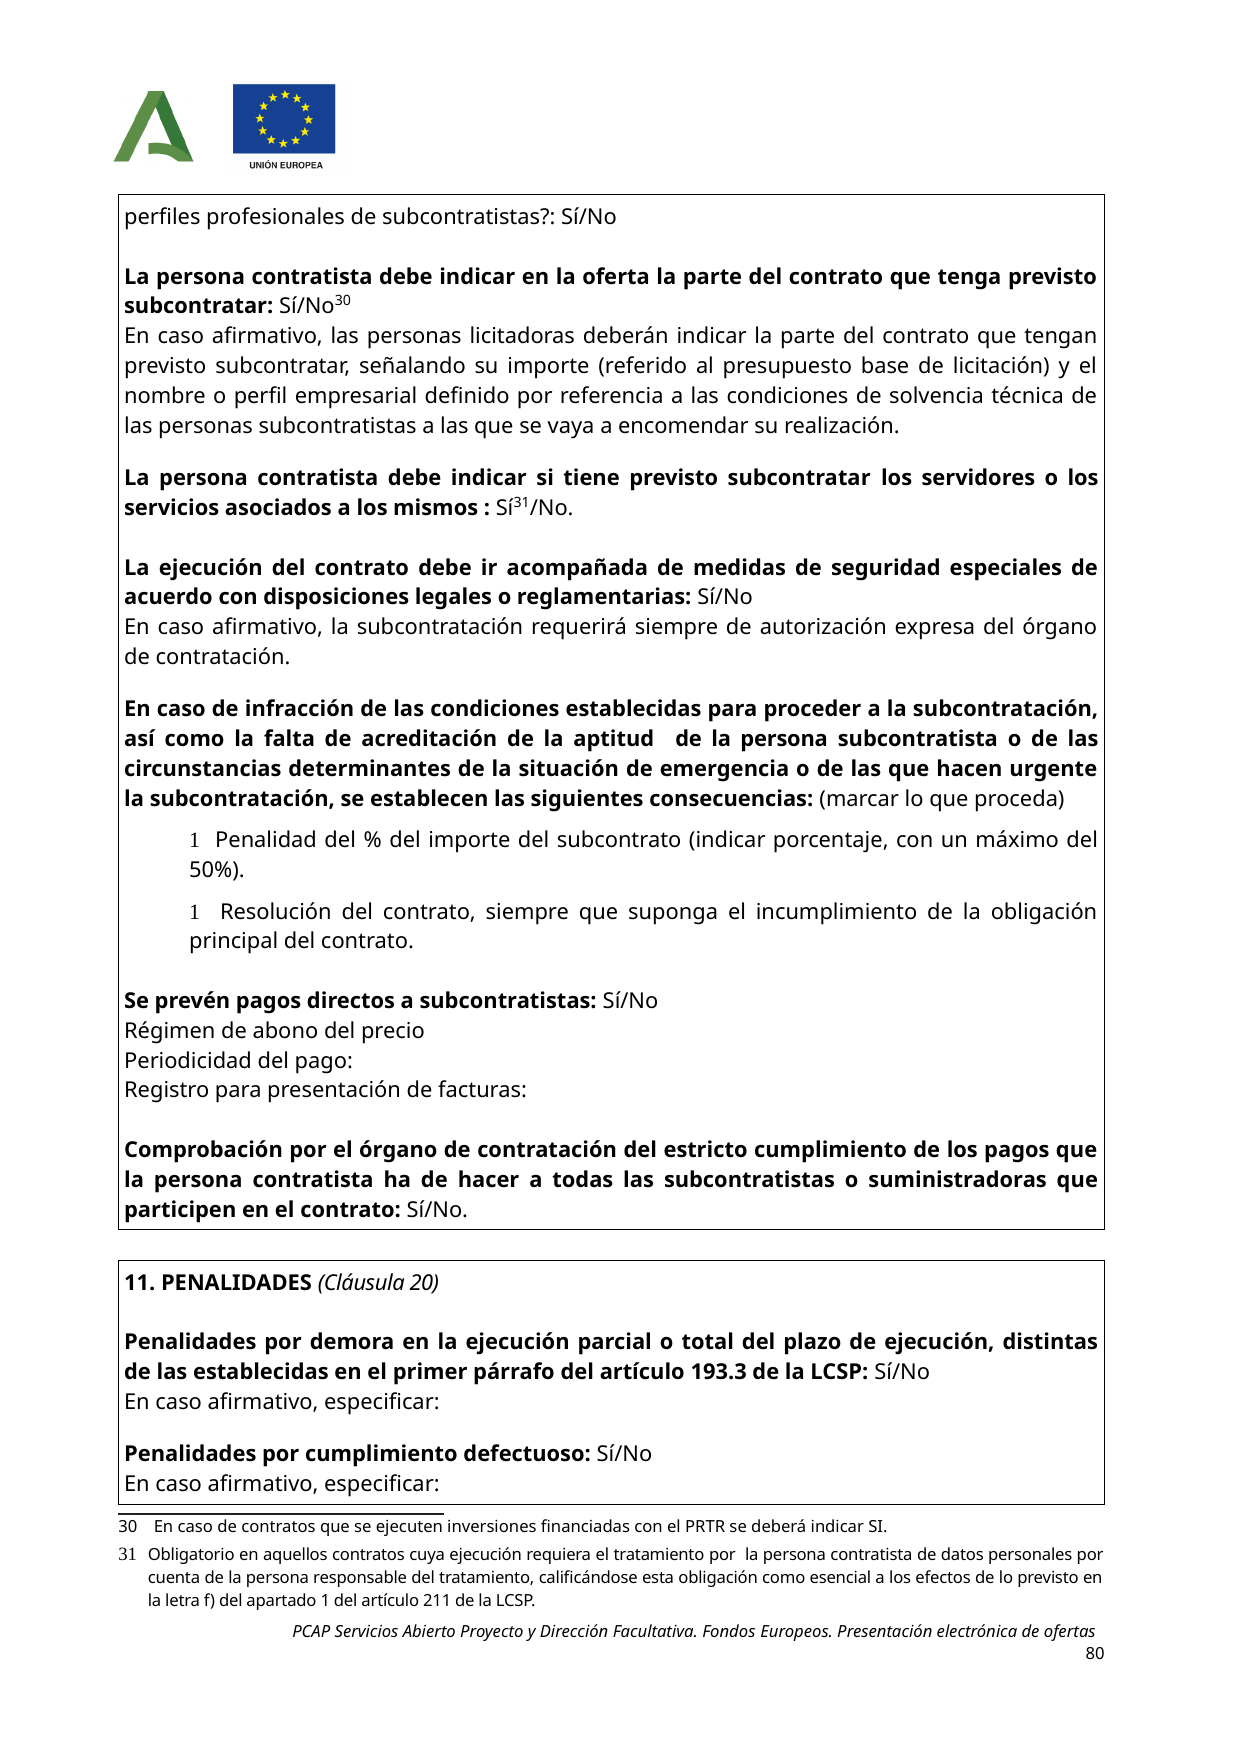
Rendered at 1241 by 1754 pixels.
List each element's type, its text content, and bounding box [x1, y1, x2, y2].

table_header 11. PENALIDADES (Cláusula 20) Penalidades por demora en la ejecución parcial o total del plazo de ejecución, distintas de las establecidas en el primer párrafo del artículo 193.3 de la LCSP: Sí/No En caso afirmativo, especificar: Penalidades por cumplimiento defectuoso: Sí/No En caso afirmativo, especificar: [119, 1261, 1104, 1504]
picture [109, 86, 198, 166]
table_header perfiles profesionales de subcontratistas?: Sí/No La persona contratista debe indicar en la oferta la parte del contrato que tenga previsto subcontratar: Sí/No En caso afirmativo, las personas licitadoras deberán indicar la parte del contrato que tengan previsto subcontratar, señalando su importe (referido al presupuesto base de licitación) y el nombre o perfil empresarial definido por referencia a las condiciones de solvencia técnica de las personas subcontratistas a las que se vaya a encomendar su realización. La persona contratista debe indicar si tiene previsto subcontratar los servidores o los servicios asociados a los mismos : Sí/No. La ejecución del contrato debe ir acompañada de medidas de seguridad especiales de acuerdo con disposiciones legales o reglamentarias: Sí/No En caso afirmativo, la subcontratación requerirá siempre de autorización expresa del órgano de contratación. En caso de infracción de las condiciones establecidas para proceder a la subcontratación, así como la falta de acreditación de la aptitud de la persona subcontratista o de las circunstancias determinantes de la situación de emergencia o de las que hacen urgente la subcontratación, se establecen las siguientes consecuencias: (marcar lo que proceda)  Penalidad del % del importe del subcontrato (indicar porcentaje, con un máximo del 50%).  Resolución del contrato, siempre que suponga el incumplimiento de la obligación principal del contrato. Se prevén pagos directos a subcontratistas: Sí/No Régimen de abono del precio Periodicidad del pago: Registro para presentación de facturas: Comprobación por el órgano de contratación del estricto cumplimiento de los pagos que la persona contratista ha de hacer a todas las subcontratistas o suministradoras que participen en el contrato: Sí/No. [119, 195, 1104, 1229]
picture [221, 78, 347, 176]
